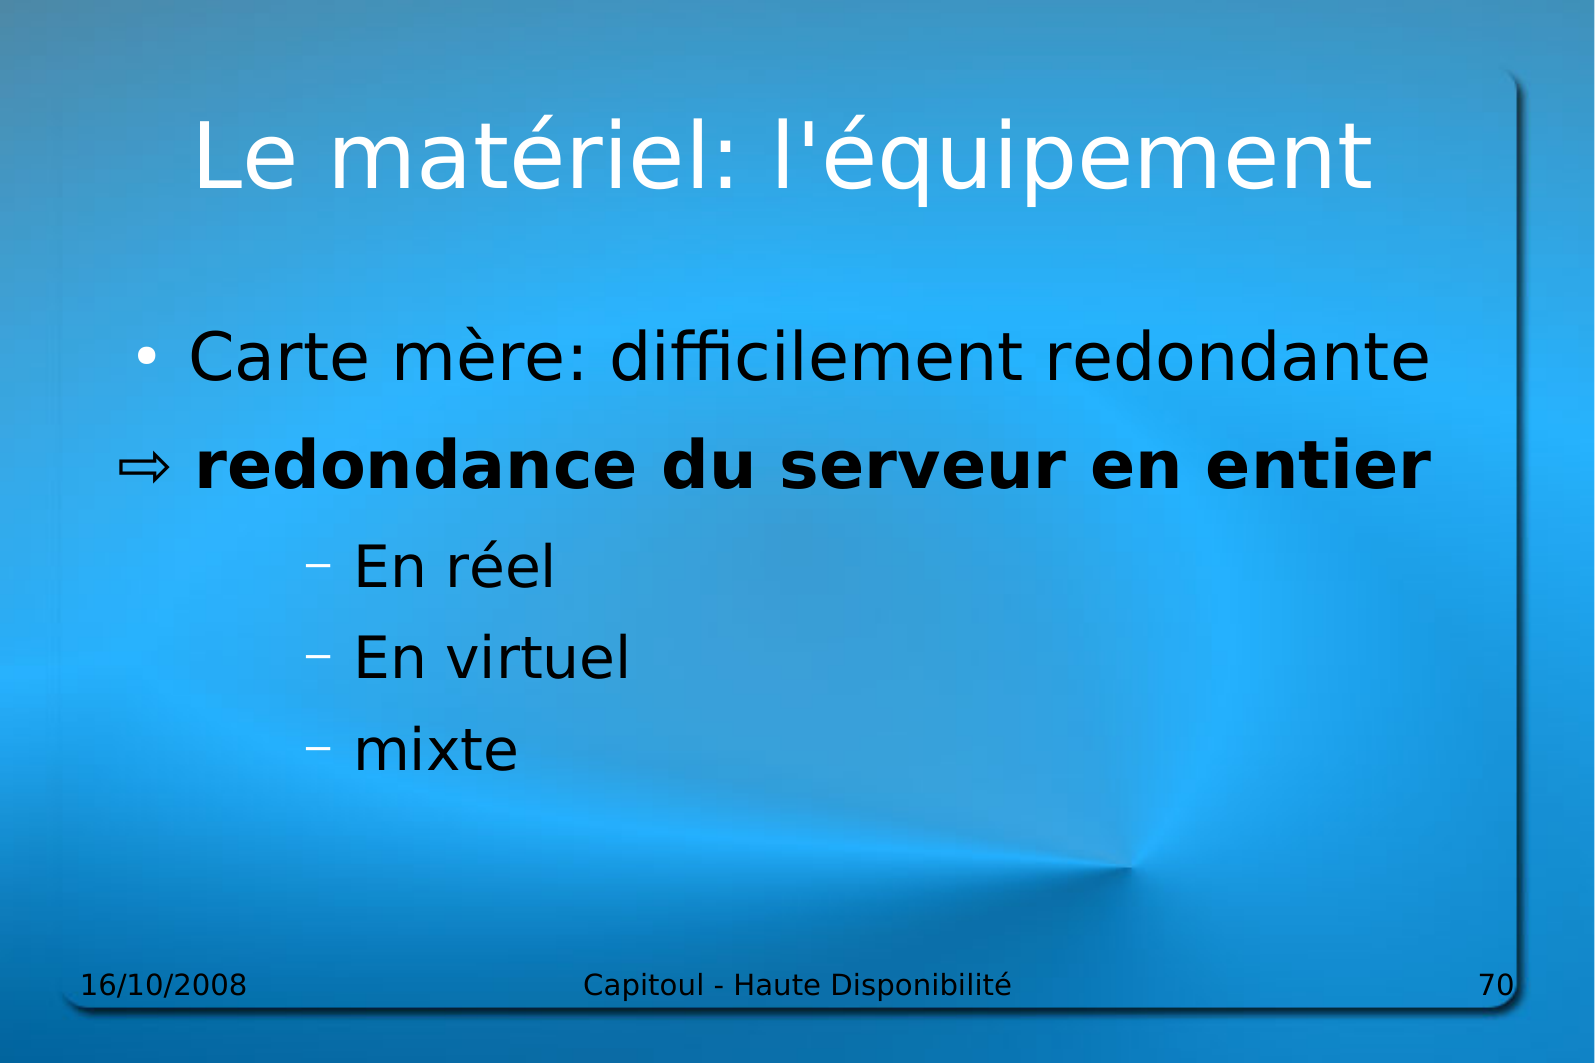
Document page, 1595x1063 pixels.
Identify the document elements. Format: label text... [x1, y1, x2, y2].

title Le matériel: l'équipement [117, 103, 1479, 211]
picture [0, 0, 1595, 1063]
list Carte mère: difficilement redondante ⇨ redondance du serveur en entier En réel En virtuel mixte [117, 318, 1479, 927]
